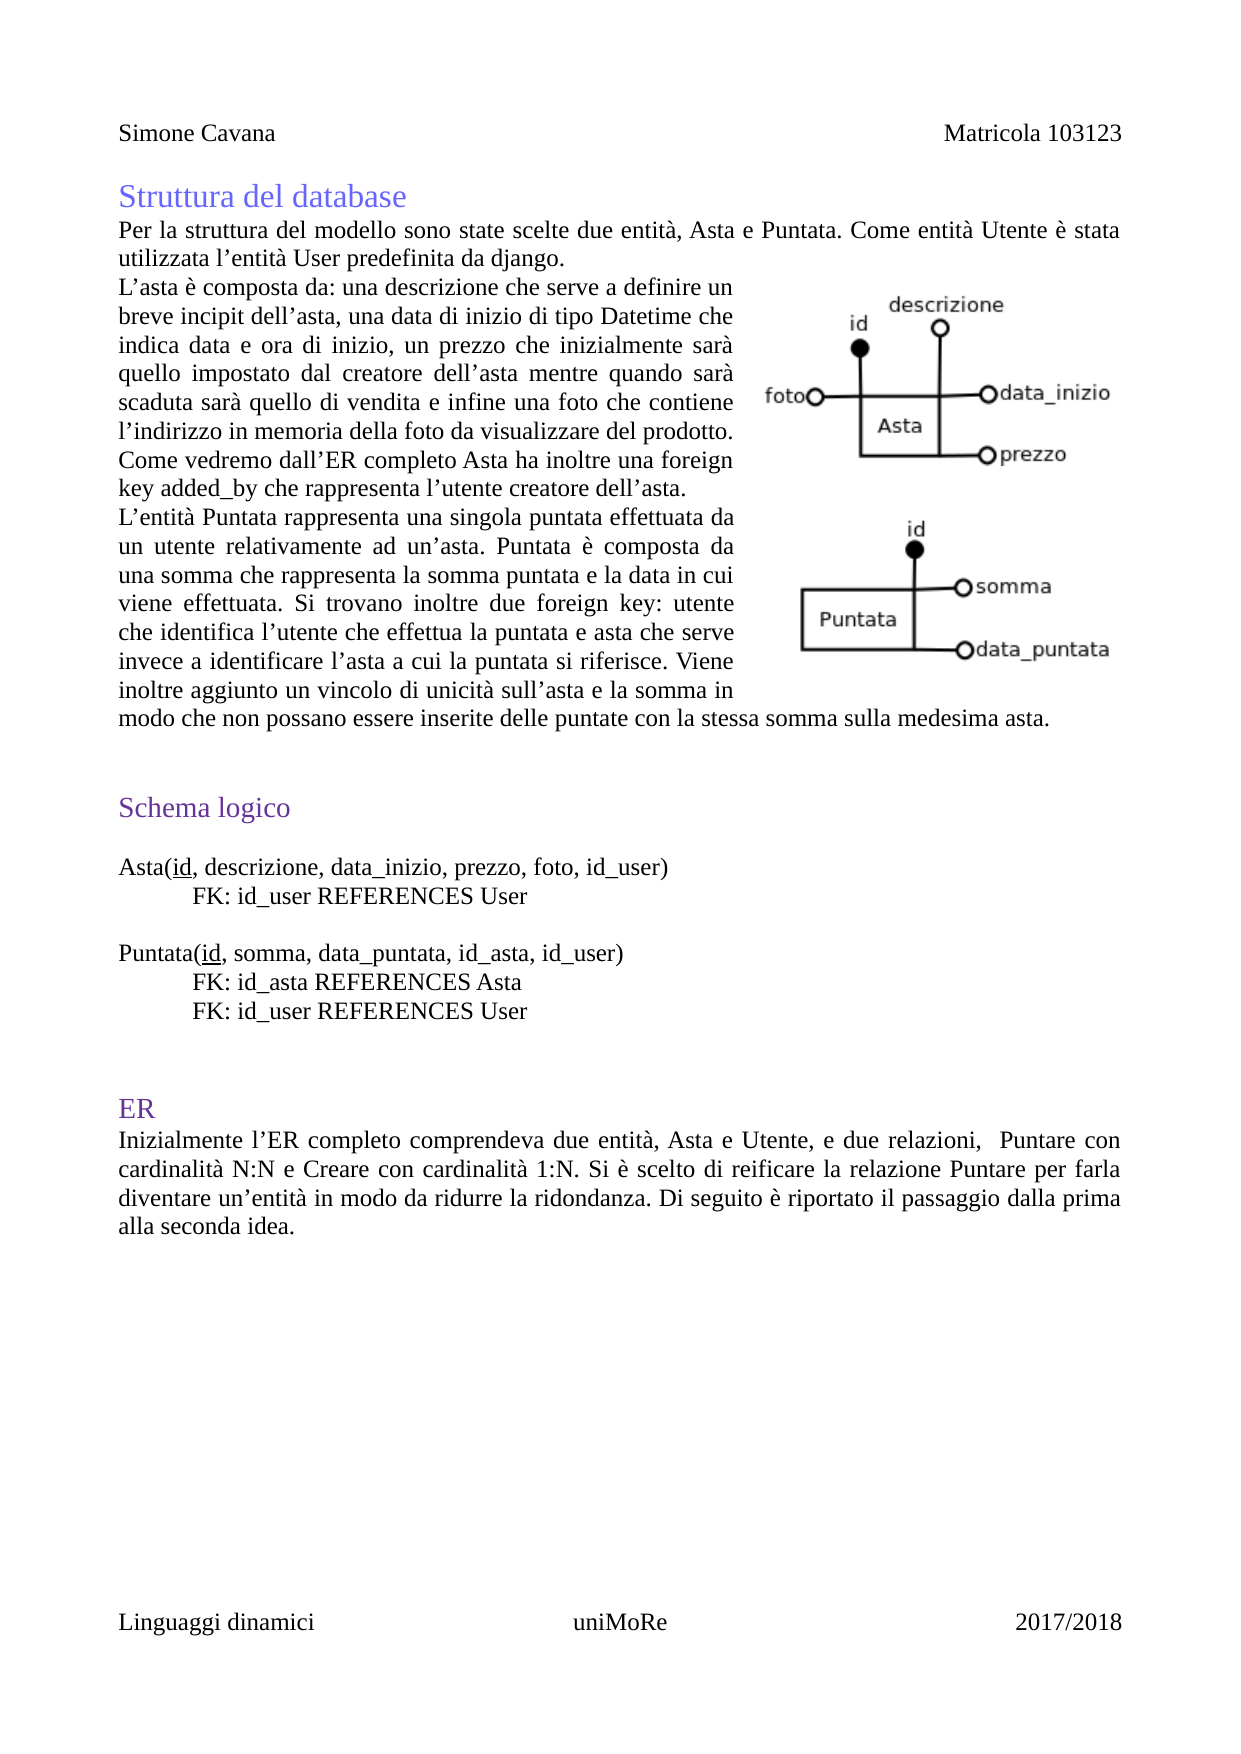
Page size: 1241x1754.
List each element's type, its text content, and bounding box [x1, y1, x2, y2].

text FK: id_asta REFERENCES Asta [118, 967, 1122, 996]
text FK: id_user REFERENCES User [118, 881, 1122, 909]
text FK: id_user REFERENCES User [118, 996, 1122, 1024]
picture [734, 287, 1125, 466]
text Inizialmente l’ER completo comprendeva due entità, Asta e Utente, e due relazioni, Puntare con cardinalità N:N e Creare con cardinalità 1:N. Si è scelto di reificare la relazione Puntare per farla diventare un’entità in modo da ridurre la ridondanza. Di seguito è riportato il passaggio dalla prima alla seconda idea. [118, 1125, 1122, 1240]
text Schema logico [118, 790, 1122, 823]
picture [735, 511, 1134, 677]
text L’asta è composta da: una descrizione che serve a definire un breve incipit dell’asta, una data di inizio di tipo Datetime che indica data e ora di inizio, un prezzo che inizialmente sarà quello impostato dal creatore dell’asta mentre quando sarà scaduta sarà quello di vendita e infine una foto che contiene l’indirizzo in memoria della foto da visualizzare del prodotto. Come vedremo dall’ER completo Asta ha inoltre una foreign key added_by che rappresenta l’utente creatore dell’asta. [118, 272, 1122, 502]
text Puntata(id, somma, data_puntata, id_asta, id_user) [118, 938, 1122, 967]
text ER [118, 1092, 1122, 1125]
text L’entità Puntata rappresenta una singola puntata effettuata da un utente relativamente ad un’asta. Puntata è composta da una somma che rappresenta la somma puntata e la data in cui viene effettuata. Si trovano inoltre due foreign key: utente che identifica l’utente che effettua la puntata e asta che serve invece a identificare l’asta a cui la puntata si riferisce. Viene inoltre aggiunto un vincolo di unicità sull’asta e la somma in modo che non possano essere inserite delle puntate con la stessa somma sulla medesima asta. [118, 502, 1122, 732]
text Struttura del database [118, 176, 1122, 215]
text Asta(id, descrizione, data_inizio, prezzo, foto, id_user) [118, 852, 1122, 881]
text Per la struttura del modello sono state scelte due entità, Asta e Puntata. Come entità Utente è stata utilizzata l’entità User predefinita da django. [118, 215, 1122, 272]
